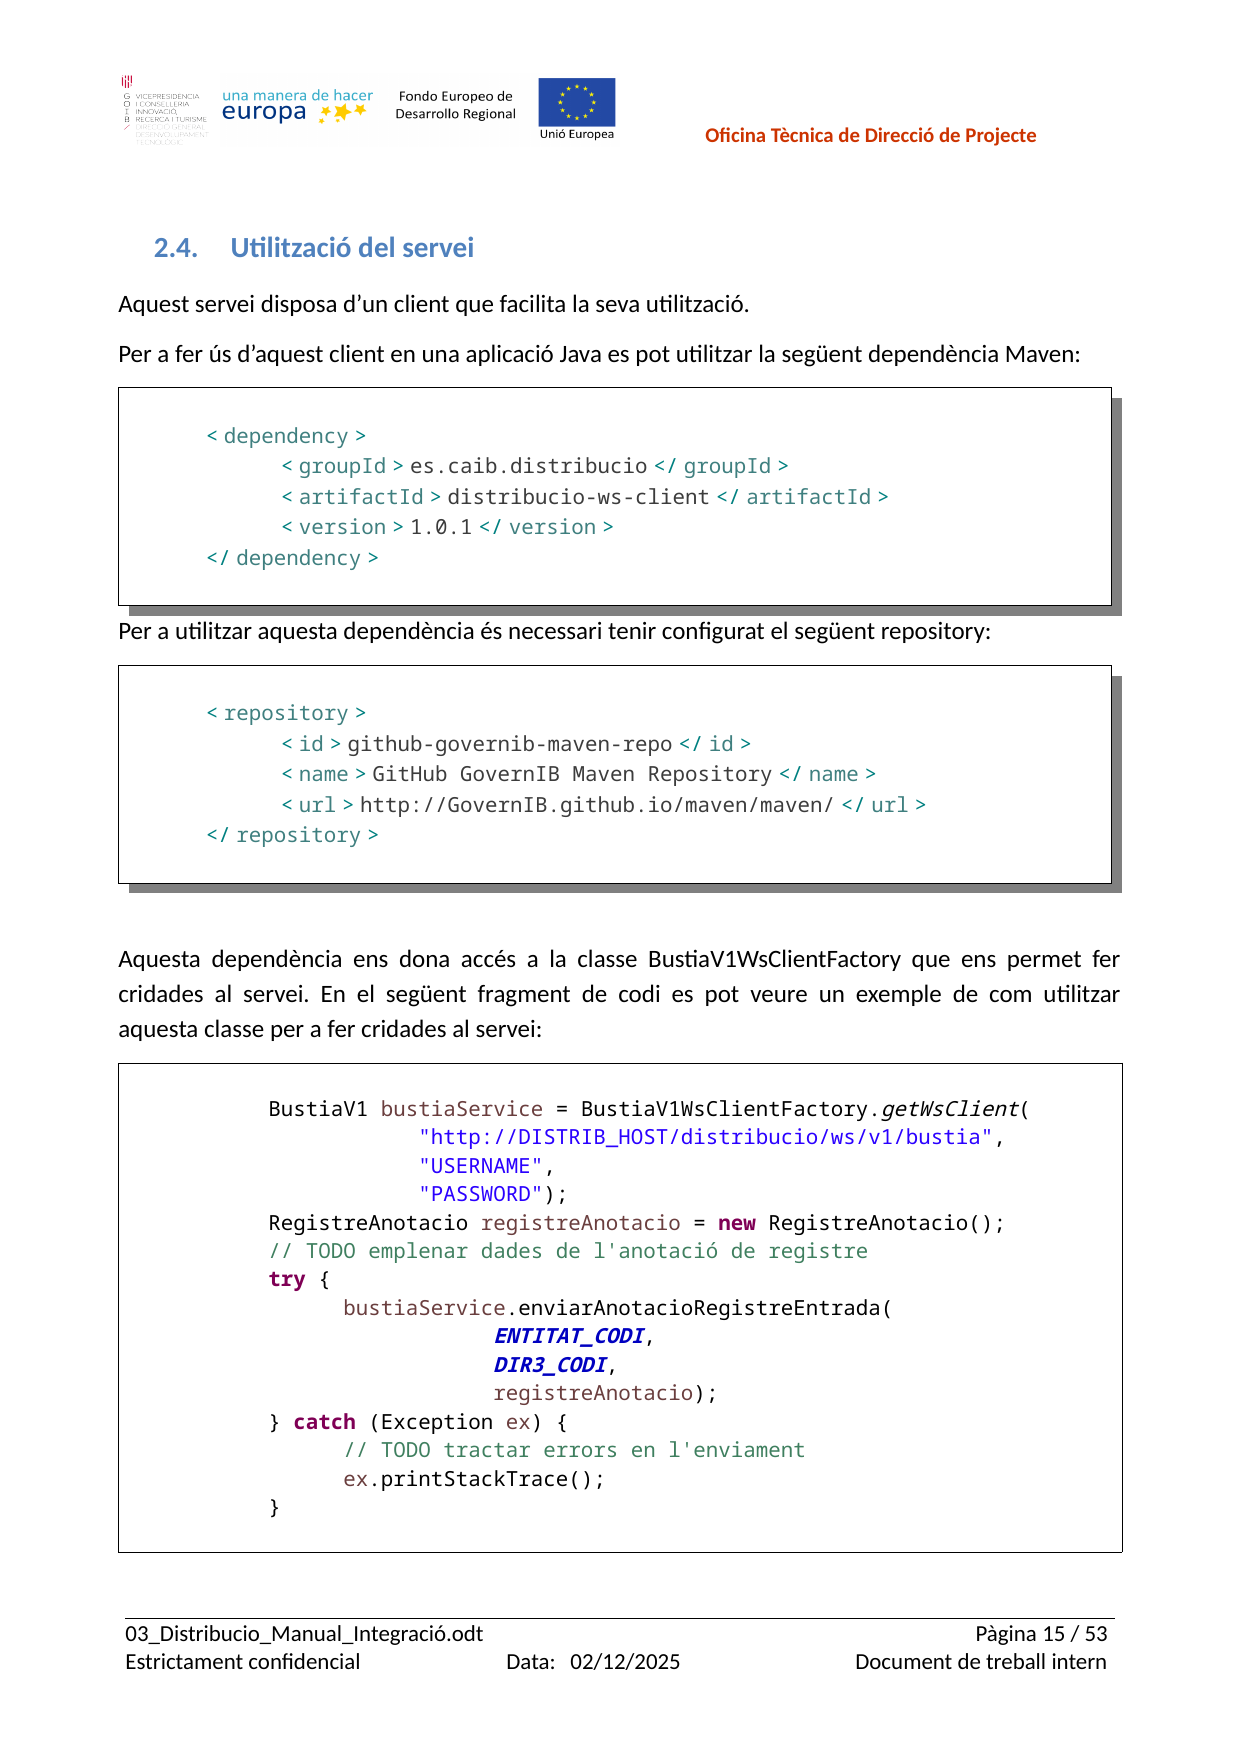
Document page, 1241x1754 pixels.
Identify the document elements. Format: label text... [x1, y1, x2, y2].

text < name > GitHub GovernIB Maven Repository </ name > [119, 754, 1111, 785]
text Per a utilitzar aquesta dependència és necessari tenir configurat el següent repository: [118, 616, 1122, 646]
text < version > 1.0.1 </ version > [119, 507, 1111, 538]
text "http://DISTRIB_HOST/distribucio/ws/v1/bustia", [119, 1119, 1122, 1148]
text Aquest servei disposa d’un client que facilita la seva utilització. [118, 288, 1122, 319]
text } catch (Exception ex) { [119, 1404, 1122, 1432]
text < artifactId > distribucio-ws-client </ artifactId > [119, 477, 1111, 507]
text ex.printStackTrace(); [119, 1461, 1122, 1489]
text "PASSWORD"); [119, 1176, 1122, 1205]
text Aquesta dependència ens dona accés a la classe BustiaV1WsClientFactory que ens permet fer cridades al servei. En el següent fragment de codi es pot veure un exemple de com utilitzar aquesta classe per a fer cridades al servei: [118, 943, 1122, 1043]
text < groupId > es.caib.distribucio </ groupId > [119, 446, 1111, 477]
picture [118, 73, 213, 147]
text // TODO tractar errors en l'enviament [119, 1432, 1122, 1461]
text BustiaV1 bustiaService = BustiaV1WsClientFactory.getWsClient( [119, 1091, 1122, 1119]
text </ repository > [119, 816, 1111, 849]
text DIR3_CODI, [119, 1347, 1122, 1375]
text bustiaService.enviarAnotacioRegistreEntrada( [119, 1290, 1122, 1318]
picture [219, 73, 621, 147]
text "USERNAME", [119, 1148, 1122, 1176]
text } [119, 1489, 1122, 1521]
text RegistreAnotacio registreAnotacio = new RegistreAnotacio(); [119, 1205, 1122, 1233]
text // TODO emplenar dades de l'anotació de registre [119, 1233, 1122, 1262]
text < url > http://GovernIB.github.io/maven/maven/ </ url > [119, 785, 1111, 816]
text Per a fer ús d’aquest client en una aplicació Java es pot utilitzar la següent dependència Maven: [118, 338, 1122, 368]
text < id > github-governib-maven-repo </ id > [119, 724, 1111, 754]
text </ dependency > [119, 538, 1111, 571]
subtitle Utilització del servei [153, 229, 1122, 264]
text registreAnotacio); [119, 1375, 1122, 1404]
text < dependency > [119, 416, 1111, 446]
text try { [119, 1262, 1122, 1290]
text ENTITAT_CODI, [119, 1318, 1122, 1347]
text < repository > [119, 693, 1111, 724]
